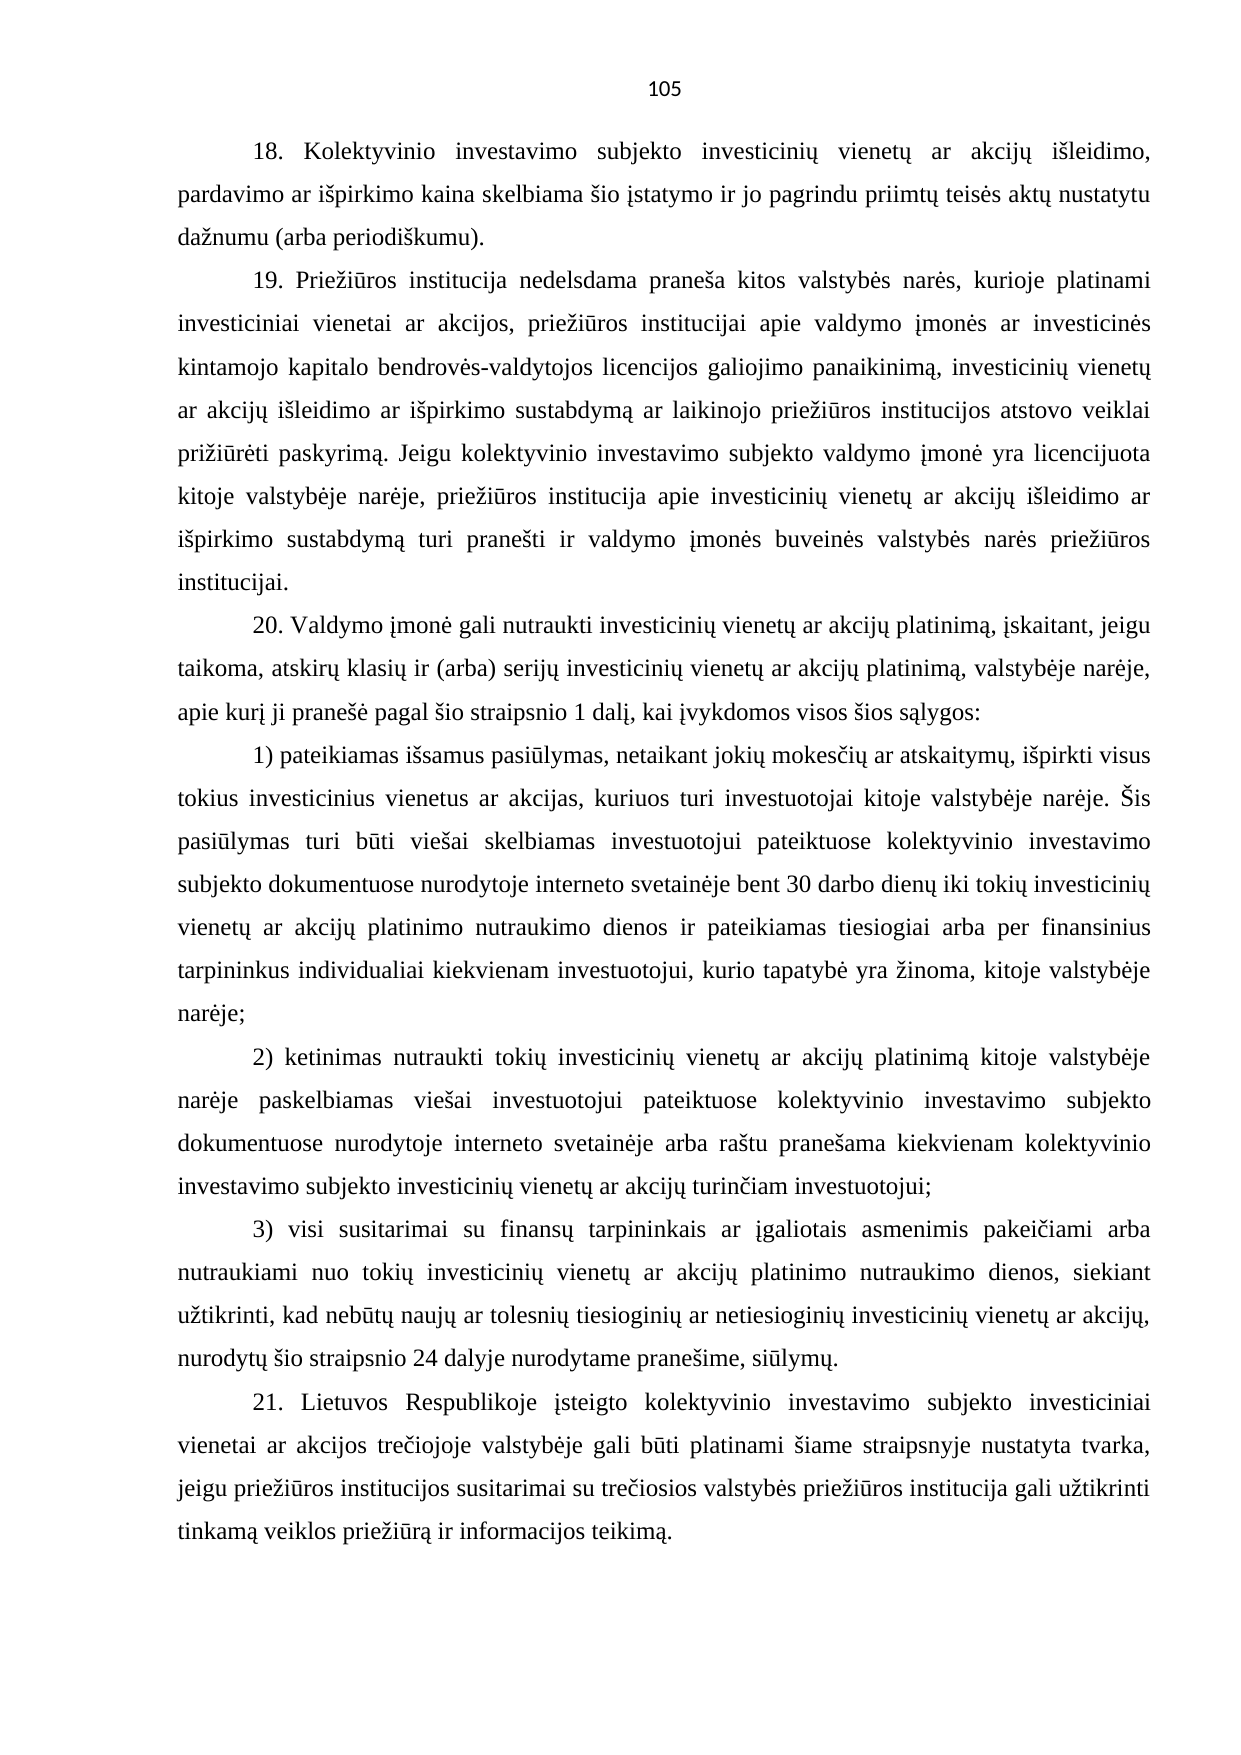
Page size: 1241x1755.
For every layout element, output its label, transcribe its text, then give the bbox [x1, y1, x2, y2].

text 19. Priežiūros institucija nedelsdama praneša kitos valstybės narės, kurioje platinami investiciniai vienetai ar akcijos, priežiūros institucijai apie valdymo įmonės ar investicinės kintamojo kapitalo bendrovės-valdytojos licencijos galiojimo panaikinimą, investicinių vienetų ar akcijų išleidimo ar išpirkimo sustabdymą ar laikinojo priežiūros institucijos atstovo veiklai prižiūrėti paskyrimą. Jeigu kolektyvinio investavimo subjekto valdymo įmonė yra licencijuota kitoje valstybėje narėje, priežiūros institucija apie investicinių vienetų ar akcijų išleidimo ar išpirkimo sustabdymą turi pranešti ir valdymo įmonės buveinės valstybės narės priežiūros institucijai. [177, 265, 1152, 596]
text 2) ketinimas nutraukti tokių investicinių vienetų ar akcijų platinimą kitoje valstybėje narėje paskelbiamas viešai investuotojui pateiktuose kolektyvinio investavimo subjekto dokumentuose nurodytoje interneto svetainėje arba raštu pranešama kiekvienam kolektyvinio investavimo subjekto investicinių vienetų ar akcijų turinčiam investuotojui; [177, 1042, 1152, 1200]
text 3) visi susitarimai su finansų tarpininkais ar įgaliotais asmenimis pakeičiami arba nutraukiami nuo tokių investicinių vienetų ar akcijų platinimo nutraukimo dienos, siekiant užtikrinti, kad nebūtų naujų ar tolesnių tiesioginių ar netiesioginių investicinių vienetų ar akcijų, nurodytų šio straipsnio 24 dalyje nurodytame pranešime, siūlymų. [177, 1214, 1152, 1372]
text 18. Kolektyvinio investavimo subjekto investicinių vienetų ar akcijų išleidimo, pardavimo ar išpirkimo kaina skelbiama šio įstatymo ir jo pagrindu priimtų teisės aktų nustatytu dažnumu (arba periodiškumu). [177, 136, 1152, 251]
text 21. Lietuvos Respublikoje įsteigto kolektyvinio investavimo subjekto investiciniai vienetai ar akcijos trečiojoje valstybėje gali būti platinami šiame straipsnyje nustatyta tvarka, jeigu priežiūros institucijos susitarimai su trečiosios valstybės priežiūros institucija gali užtikrinti tinkamą veiklos priežiūrą ir informacijos teikimą. [177, 1387, 1152, 1545]
text 1) pateikiamas išsamus pasiūlymas, netaikant jokių mokesčių ar atskaitymų, išpirkti visus tokius investicinius vienetus ar akcijas, kuriuos turi investuotojai kitoje valstybėje narėje. Šis pasiūlymas turi būti viešai skelbiamas investuotojui pateiktuose kolektyvinio investavimo subjekto dokumentuose nurodytoje interneto svetainėje bent 30 darbo dienų iki tokių investicinių vienetų ar akcijų platinimo nutraukimo dienos ir pateikiamas tiesiogiai arba per finansinius tarpininkus individualiai kiekvienam investuotojui, kurio tapatybė yra žinoma, kitoje valstybėje narėje; [177, 740, 1152, 1027]
text 20. Valdymo įmonė gali nutraukti investicinių vienetų ar akcijų platinimą, įskaitant, jeigu taikoma, atskirų klasių ir (arba) serijų investicinių vienetų ar akcijų platinimą, valstybėje narėje, apie kurį ji pranešė pagal šio straipsnio 1 dalį, kai įvykdomos visos šios sąlygos: [177, 610, 1152, 725]
